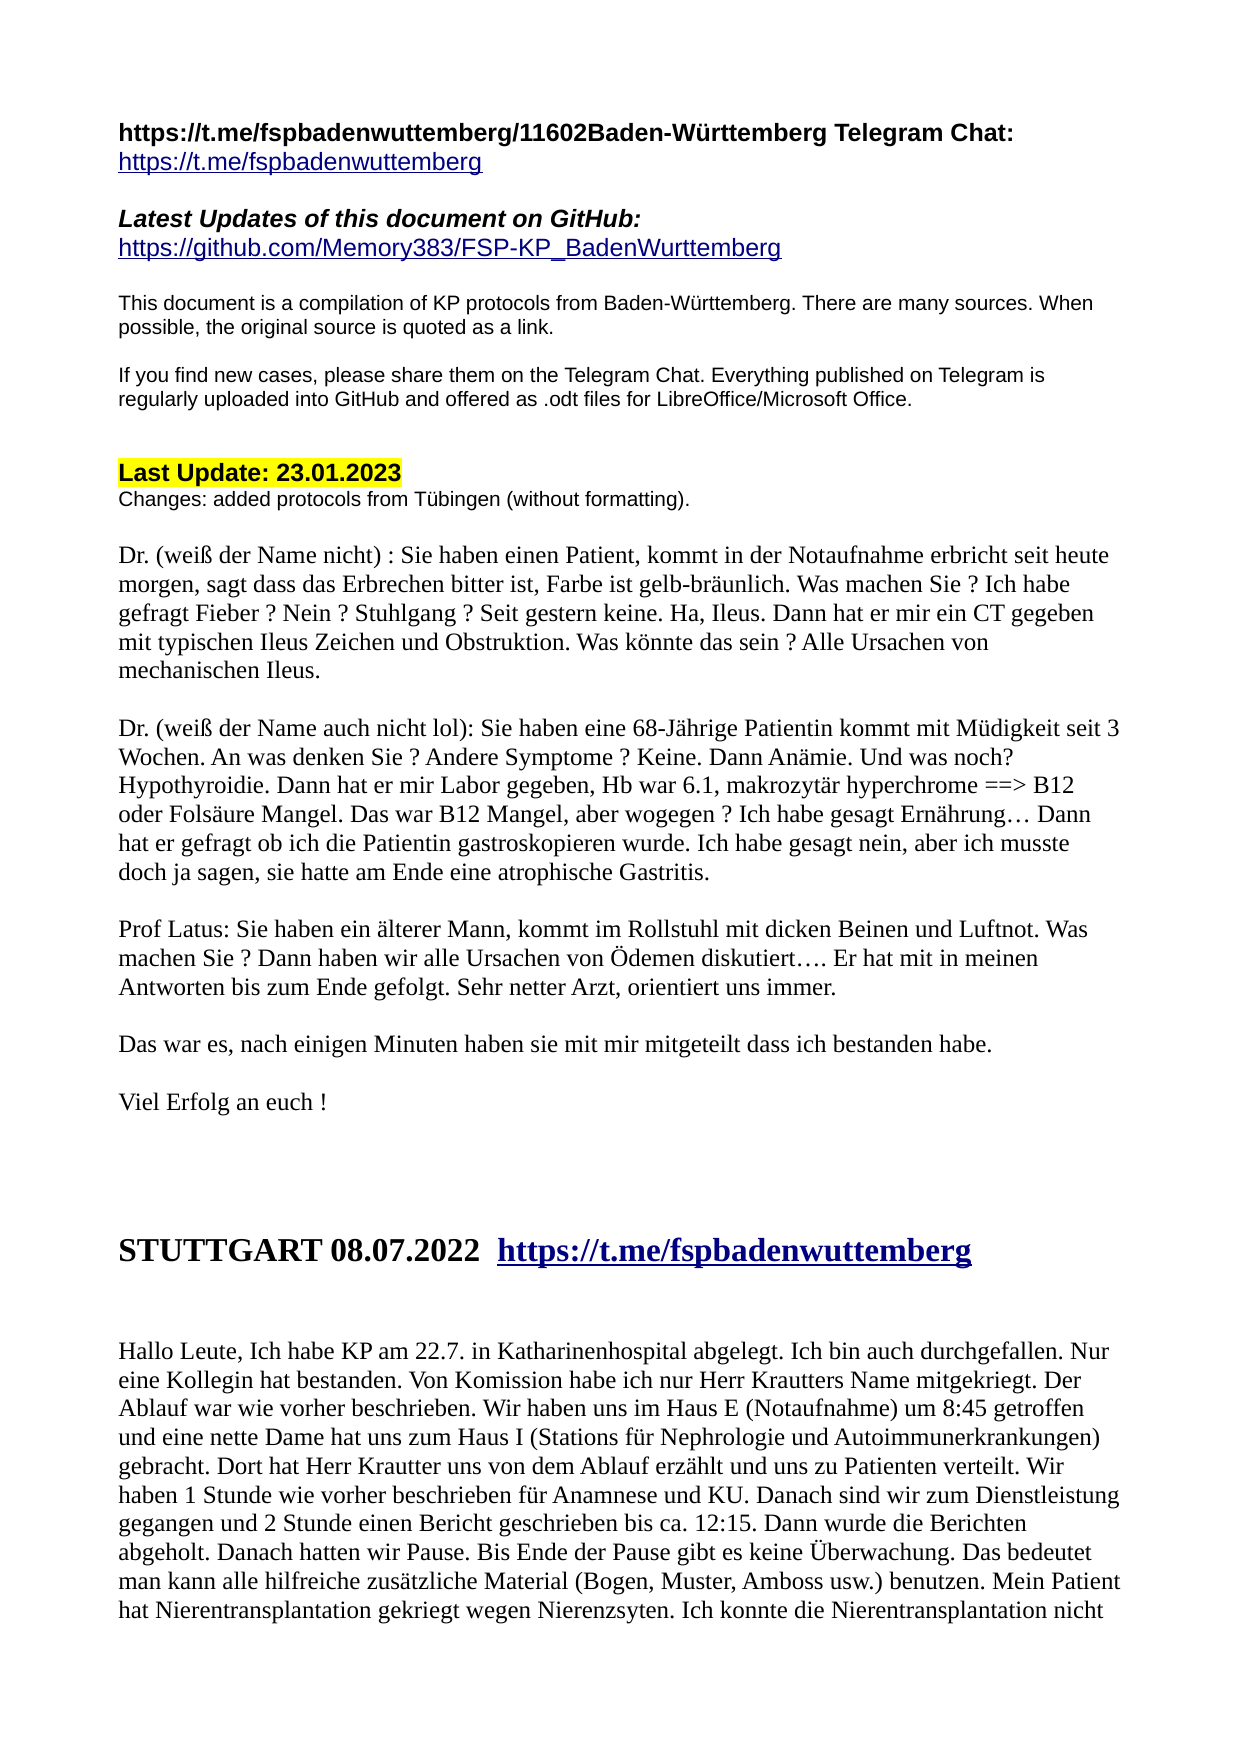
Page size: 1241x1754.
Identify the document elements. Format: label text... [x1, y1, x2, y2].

text Prof Latus: Sie haben ein älterer Mann, kommt im Rollstuhl mit dicken Beinen und Luftnot. Was machen Sie ? Dann haben wir alle Ursachen von Ödemen diskutiert…. Er hat mit in meinen Antworten bis zum Ende gefolgt. Sehr netter Arzt, orientiert uns immer. [118, 914, 1122, 1001]
text Viel Erfolg an euch ! [118, 1087, 1122, 1116]
text Dr. (weiß der Name auch nicht lol): Sie haben eine 68-Jährige Patientin kommt mit Müdigkeit seit 3 Wochen. An was denken Sie ? Andere Symptome ? Keine. Dann Anämie. Und was noch? Hypothyroidie. Dann hat er mir Labor gegeben, Hb war 6.1, makrozytär hyperchrome ==> B12 oder Folsäure Mangel. Das war B12 Mangel, aber wogegen ? Ich habe gesagt Ernährung… Dann hat er gefragt ob ich die Patientin gastroskopieren wurde. Ich habe gesagt nein, aber ich musste doch ja sagen, sie hatte am Ende eine atrophische Gastritis. [118, 713, 1122, 886]
text Das war es, nach einigen Minuten haben sie mit mir mitgeteilt dass ich bestanden habe. [118, 1029, 1122, 1058]
text Dr. (weiß der Name nicht) : Sie haben einen Patient, kommt in der Notaufnahme erbricht seit heute morgen, sagt dass das Erbrechen bitter ist, Farbe ist gelb-bräunlich. Was machen Sie ? Ich habe gefragt Fieber ? Nein ? Stuhlgang ? Seit gestern keine. Ha, Ileus. Dann hat er mir ein CT gegeben mit typischen Ileus Zeichen und Obstruktion. Was könnte das sein ? Alle Ursachen von mechanischen Ileus. [118, 541, 1122, 684]
text Hallo Leute, Ich habe KP am 22.7. in Katharinenhospital abgelegt. Ich bin auch durchgefallen. Nur eine Kollegin hat bestanden. Von Komission habe ich nur Herr Krautters Name mitgekriegt. Der Ablauf war wie vorher beschrieben. Wir haben uns im Haus E (Notaufnahme) um 8:45 getroffen und eine nette Dame hat uns zum Haus I (Stations für Nephrologie und Autoimmunerkrankungen) gebracht. Dort hat Herr Krautter uns von dem Ablauf erzählt und uns zu Patienten verteilt. Wir haben 1 Stunde wie vorher beschrieben für Anamnese und KU. Danach sind wir zum Dienstleistung gegangen und 2 Stunde einen Bericht geschrieben bis ca. 12:15. Dann wurde die Berichten abgeholt. Danach hatten wir Pause. Bis Ende der Pause gibt es keine Überwachung. Das bedeutet man kann alle hilfreiche zusätzliche Material (Bogen, Muster, Amboss usw.) benutzen. Mein Patient hat Nierentransplantation gekriegt wegen Nierenzsyten. Ich konnte die Nierentransplantation nicht [118, 1336, 1122, 1623]
text STUTTGART 08.07.2022 https://t.me/fspbadenwuttemberg [118, 1231, 1122, 1269]
